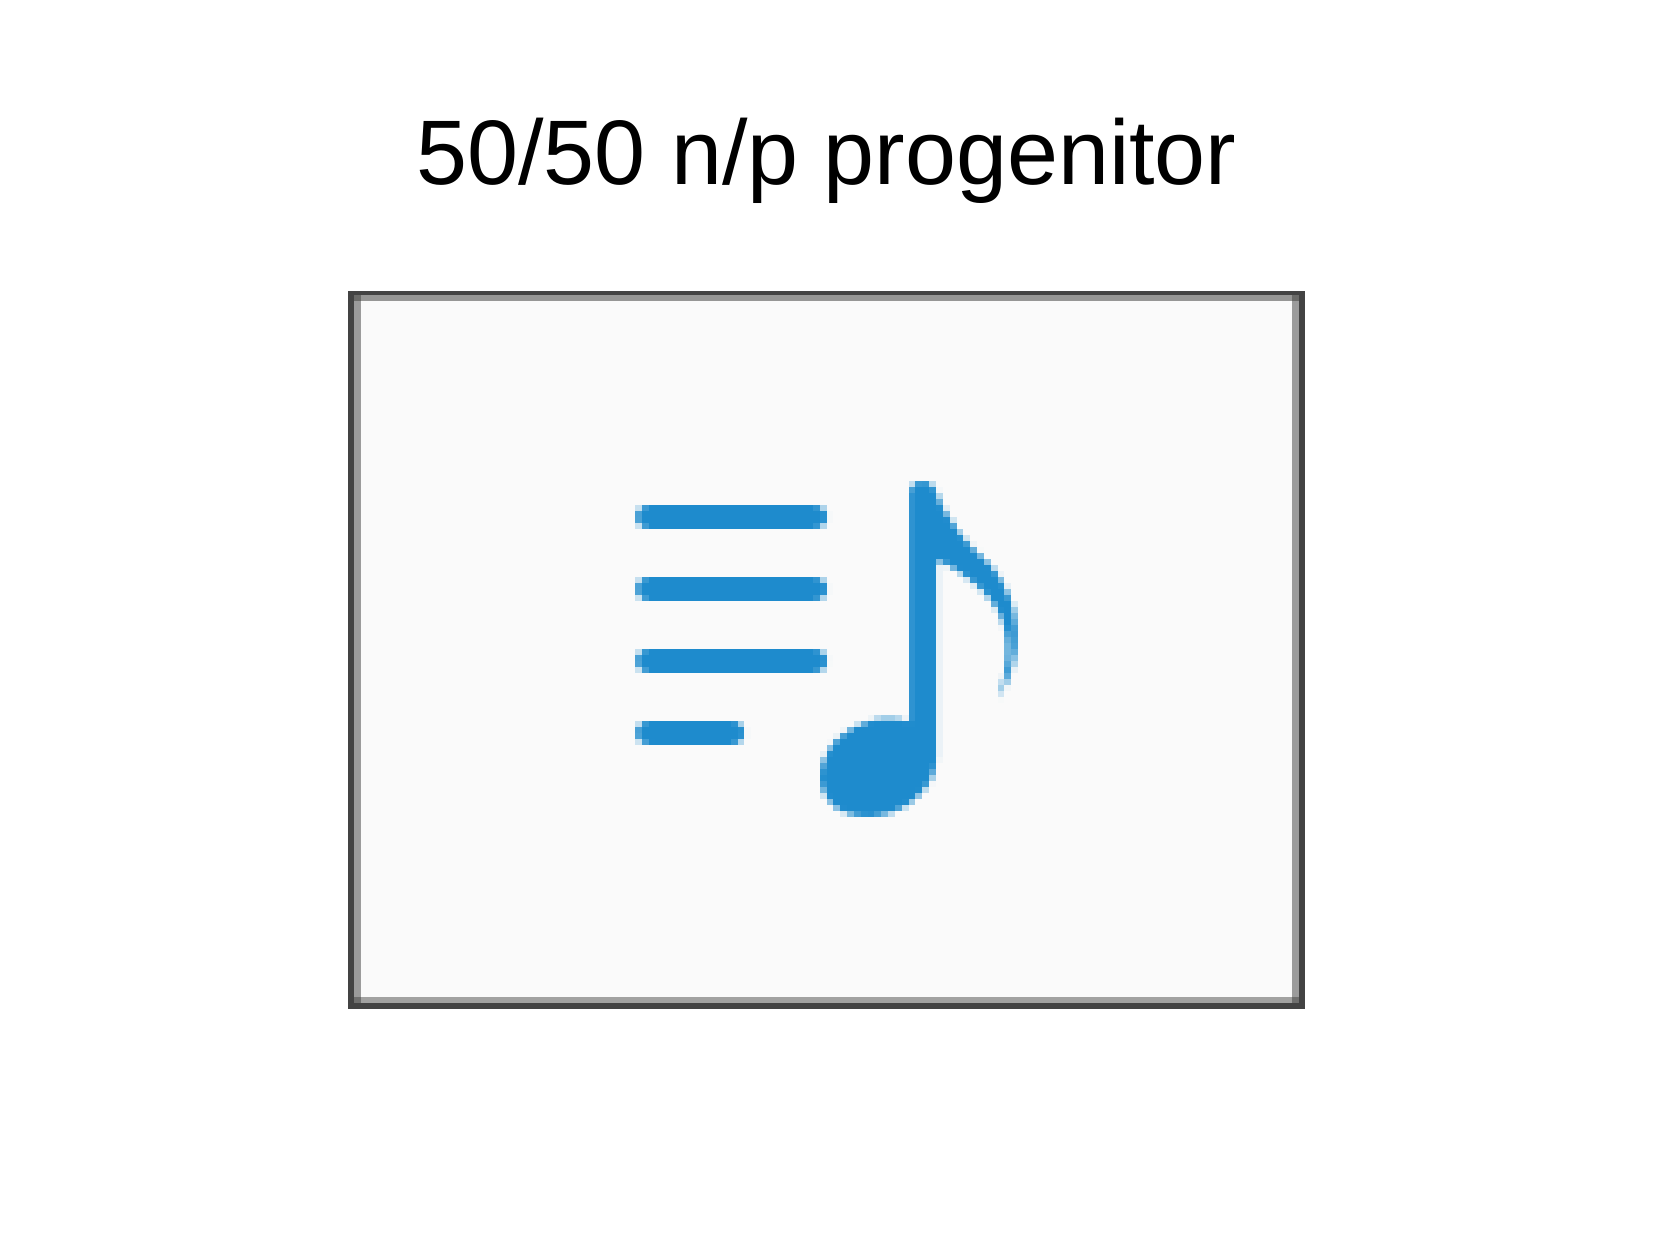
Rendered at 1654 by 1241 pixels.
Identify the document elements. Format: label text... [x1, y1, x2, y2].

title 50/50 n/p progenitor [82, 49, 1571, 257]
text_box [347, 290, 1307, 1010]
